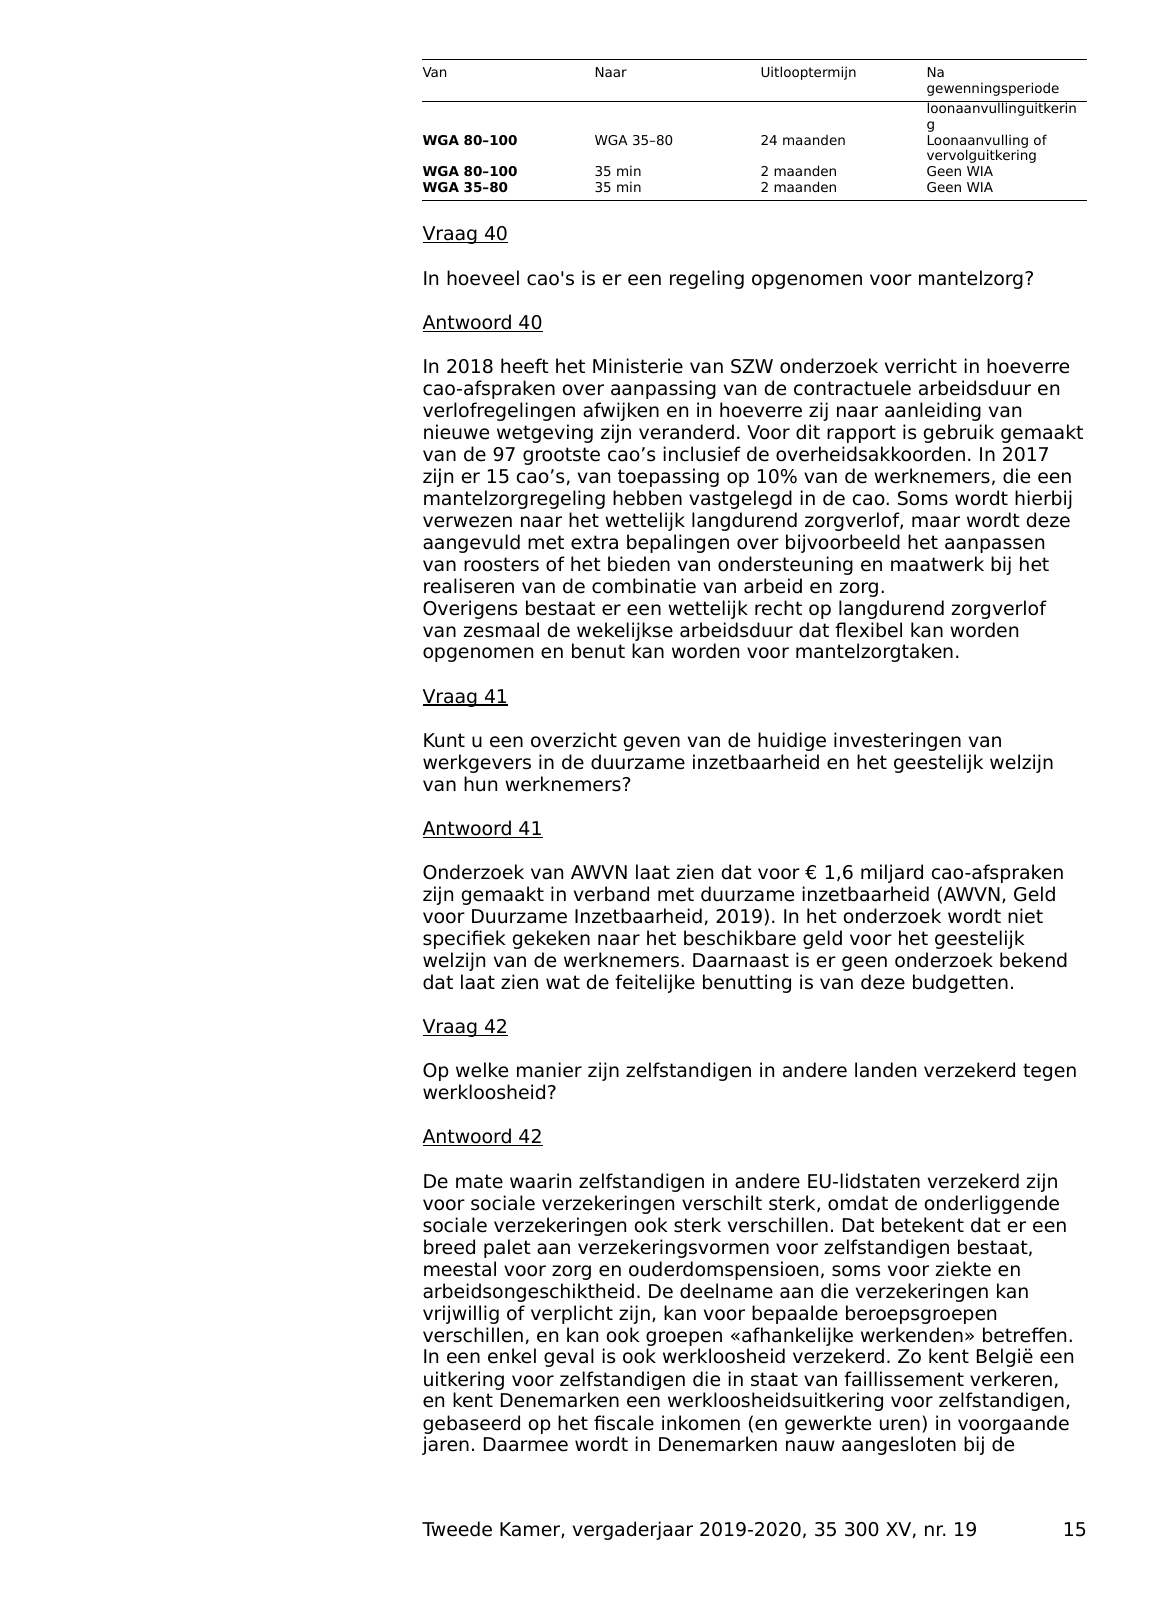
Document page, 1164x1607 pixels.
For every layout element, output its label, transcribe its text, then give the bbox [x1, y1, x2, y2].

table_cell [754, 102, 921, 132]
subtitle Antwoord 40 [422, 312, 1087, 333]
table_header Van [422, 60, 588, 101]
table_header Uitlooptermijn [754, 60, 921, 101]
table_header Naar [588, 60, 754, 101]
table_cell [422, 102, 588, 132]
text In 2018 heeft het Ministerie van SZW onderzoek verricht in hoeverre cao-afspraken over aanpassing van de contractuele arbeidsduur en verlofregelingen afwijken en in hoeverre zij naar aanleiding van nieuwe wetgeving zijn veranderd. Voor dit rapport is gebruik gemaakt van de 97 grootste cao’s inclusief de overheidsakkoorden. In 2017 zijn er 15 cao’s, van toepassing op 10% van de werknemers, die een mantelzorgregeling hebben vastgelegd in de cao. Soms wordt hierbij verwezen naar het wettelijk langdurend zorgverlof, maar wordt deze aangevuld met extra bepalingen over bijvoorbeeld het aanpassen van roosters of het bieden van ondersteuning en maatwerk bij het realiseren van de combinatie van arbeid en zorg. [422, 356, 1087, 597]
table_cell WGA 80–100 [422, 164, 588, 179]
table_cell 24 maanden [754, 133, 921, 164]
text In hoeveel cao's is er een regeling opgenomen voor mantelzorg? [422, 267, 1087, 289]
table_cell loonaanvullinguitkering [921, 102, 1087, 132]
text Kunt u een overzicht geven van de huidige investeringen van werkgevers in de duurzame inzetbaarheid en het geestelijk welzijn van hun werknemers? [422, 730, 1087, 796]
text De mate waarin zelfstandigen in andere EU-lidstaten verzekerd zijn voor sociale verzekeringen verschilt sterk, omdat de onderliggende sociale verzekeringen ook sterk verschillen. Dat betekent dat er een breed palet aan verzekeringsvormen voor zelfstandigen bestaat, meestal voor zorg en ouderdomspensioen, soms voor ziekte en arbeidsongeschiktheid. De deelname aan die verzekeringen kan vrijwillig of verplicht zijn, kan voor bepaalde beroepsgroepen verschillen, en kan ook groepen «afhankelijke werkenden» betreffen. In een enkel geval is ook werkloosheid verzekerd. Zo kent België een uitkering voor zelfstandigen die in staat van faillissement verkeren, en kent Denemarken een werkloosheidsuitkering voor zelfstandigen, gebaseerd op het fiscale inkomen (en gewerkte uren) in voorgaande jaren. Daarmee wordt in Denemarken nauw aangesloten bij de [422, 1171, 1087, 1456]
subtitle Antwoord 41 [422, 818, 1087, 840]
table_cell WGA 80–100 [422, 133, 588, 164]
text Overigens bestaat er een wettelijk recht op langdurend zorgverlof van zesmaal de wekelijkse arbeidsduur dat flexibel kan worden opgenomen en benut kan worden voor mantelzorgtaken. [422, 597, 1087, 663]
subtitle Antwoord 42 [422, 1126, 1087, 1148]
table_header Na gewenningsperiode [921, 60, 1087, 101]
table_cell Geen WIA [921, 180, 1087, 200]
subtitle Vraag 41 [422, 686, 1087, 708]
table_cell [588, 102, 754, 132]
table_cell 2 maanden [754, 164, 921, 179]
table_cell 2 maanden [754, 180, 921, 200]
subtitle Vraag 42 [422, 1016, 1087, 1038]
table_cell WGA 35–80 [588, 133, 754, 164]
text Op welke manier zijn zelfstandigen in andere landen verzekerd tegen werkloosheid? [422, 1060, 1087, 1104]
table_cell 35 min [588, 164, 754, 179]
text Onderzoek van AWVN laat zien dat voor € 1,6 miljard cao-afspraken zijn gemaakt in verband met duurzame inzetbaarheid (AWVN, Geld voor Duurzame Inzetbaarheid, 2019). In het onderzoek wordt niet specifiek gekeken naar het beschikbare geld voor het geestelijk welzijn van de werknemers. Daarnaast is er geen onderzoek bekend dat laat zien wat de feitelijke benutting is van deze budgetten. [422, 862, 1087, 994]
table_cell WGA 35–80 [422, 180, 588, 200]
table_cell 35 min [588, 180, 754, 200]
subtitle Vraag 40 [422, 223, 1087, 245]
table_cell Geen WIA [921, 164, 1087, 179]
table_cell Loonaanvulling of vervolguitkering [921, 133, 1087, 164]
